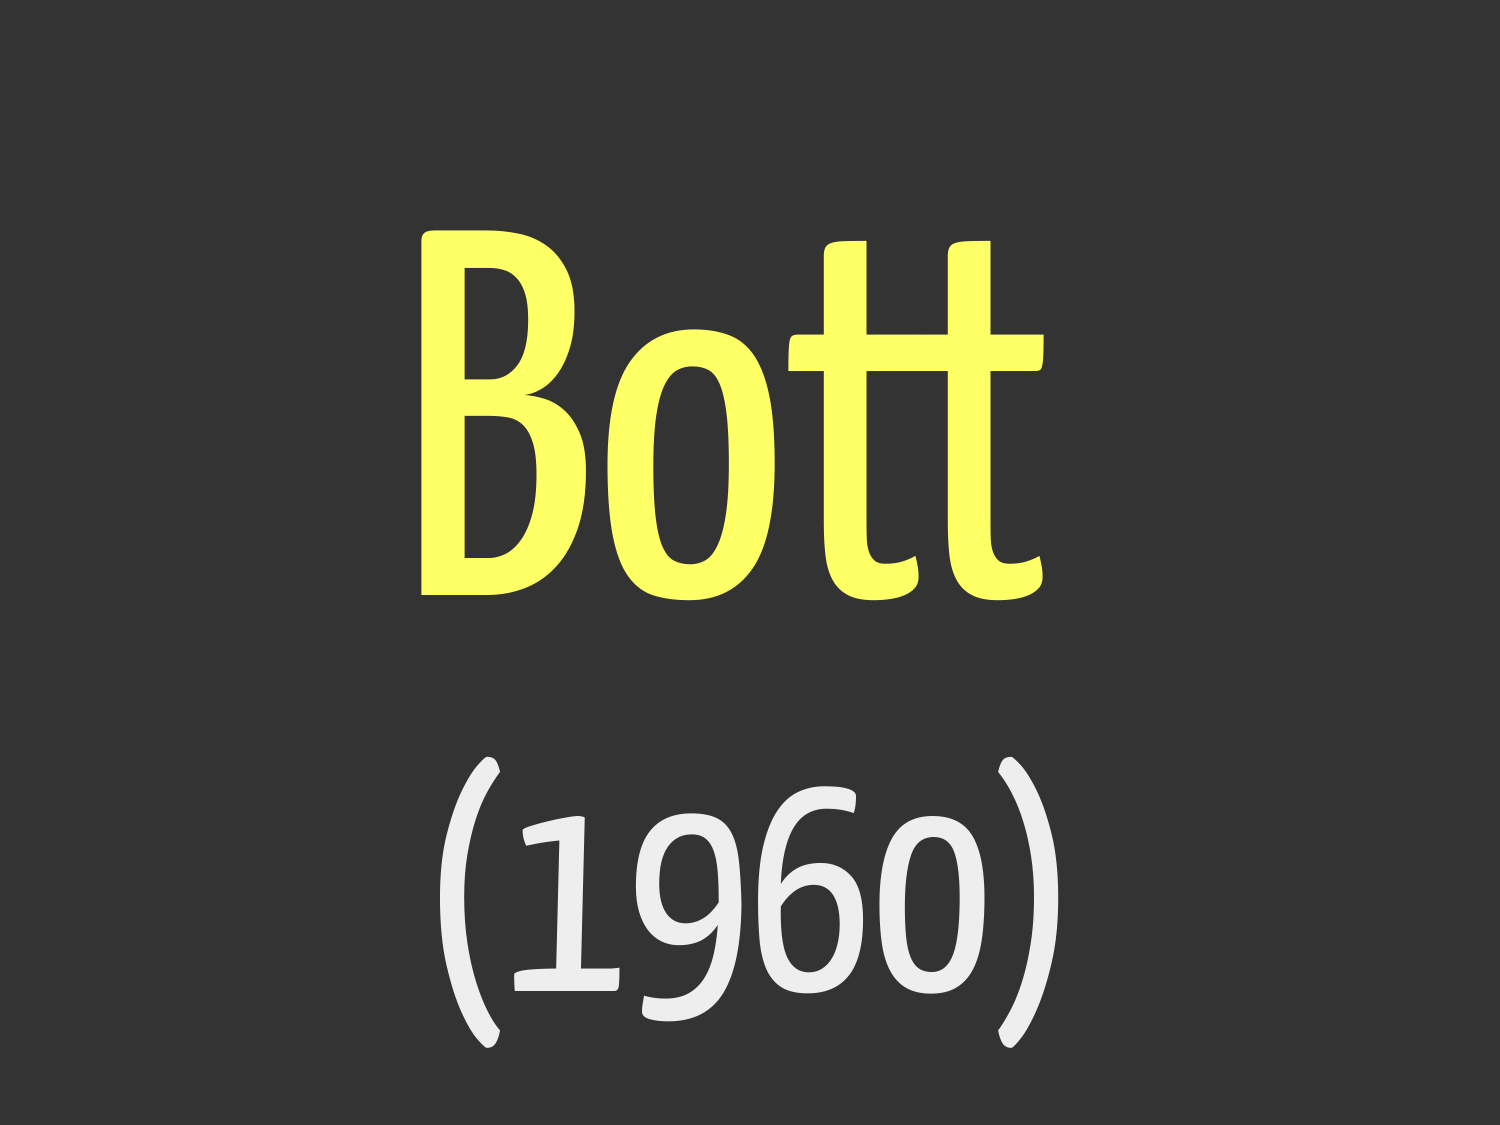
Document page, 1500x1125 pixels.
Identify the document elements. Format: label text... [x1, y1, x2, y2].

title Bott (1960) [0, 0, 1500, 1125]
